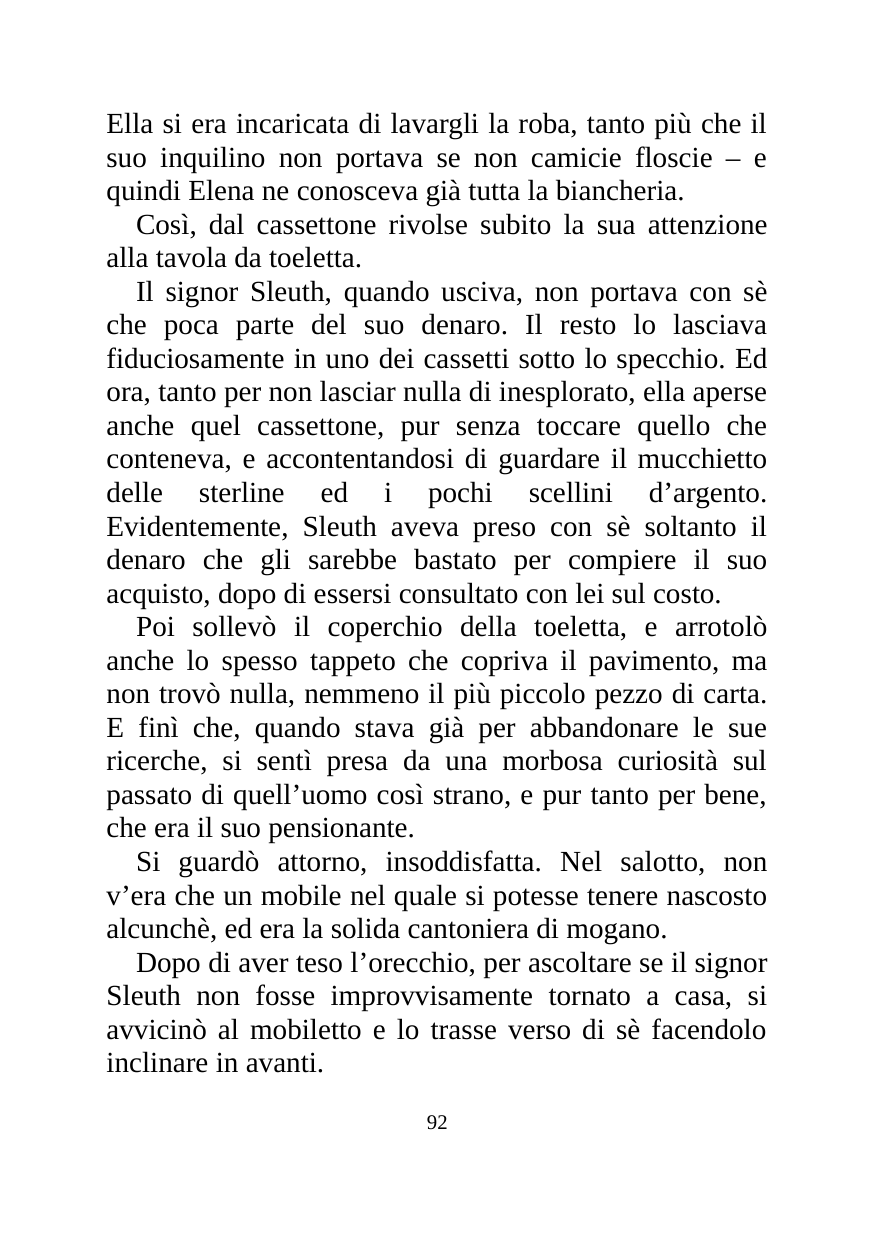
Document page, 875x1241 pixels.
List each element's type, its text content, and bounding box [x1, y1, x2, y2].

text Il signor Sleuth, quando usciva, non portava con sè che poca parte del suo denaro. Il resto lo lasciava fiduciosamente in uno dei cassetti sotto lo specchio. Ed ora, tanto per non lasciar nulla di inesplorato, ella aperse anche quel cassettone, pur senza toccare quello che conteneva, e accontentandosi di guardare il mucchietto delle sterline ed i pochi scellini d’argento. Evidentemente, Sleuth aveva preso con sè soltanto il denaro che gli sarebbe bastato per compiere il suo acquisto, dopo di essersi consultato con lei sul costo. [106, 274, 768, 609]
text Si guardò attorno, insoddisfatta. Nel salotto, non v’era che un mobile nel quale si potesse tenere nascosto alcunchè, ed era la solida cantoniera di mogano. [106, 844, 768, 945]
text Ella si era incaricata di lavargli la roba, tanto più che il suo inquilino non portava se non camicie floscie – e quindi Elena ne conosceva già tutta la biancheria. [106, 106, 768, 207]
text Dopo di aver teso l’orecchio, per ascoltare se il signor Sleuth non fosse improvvisamente tornato a casa, si avvicinò al mobiletto e lo trasse verso di sè facendolo inclinare in avanti. [106, 945, 768, 1079]
text Poi sollevò il coperchio della toeletta, e arrotolò anche lo spesso tappeto che copriva il pavimento, ma non trovò nulla, nemmeno il più piccolo pezzo di carta. E finì che, quando stava già per abbandonare le sue ricerche, si sentì presa da una morbosa curiosità sul passato di quell’uomo così strano, e pur tanto per bene, che era il suo pensionante. [106, 609, 768, 844]
text Così, dal cassettone rivolse subito la sua attenzione alla tavola da toeletta. [106, 207, 768, 274]
